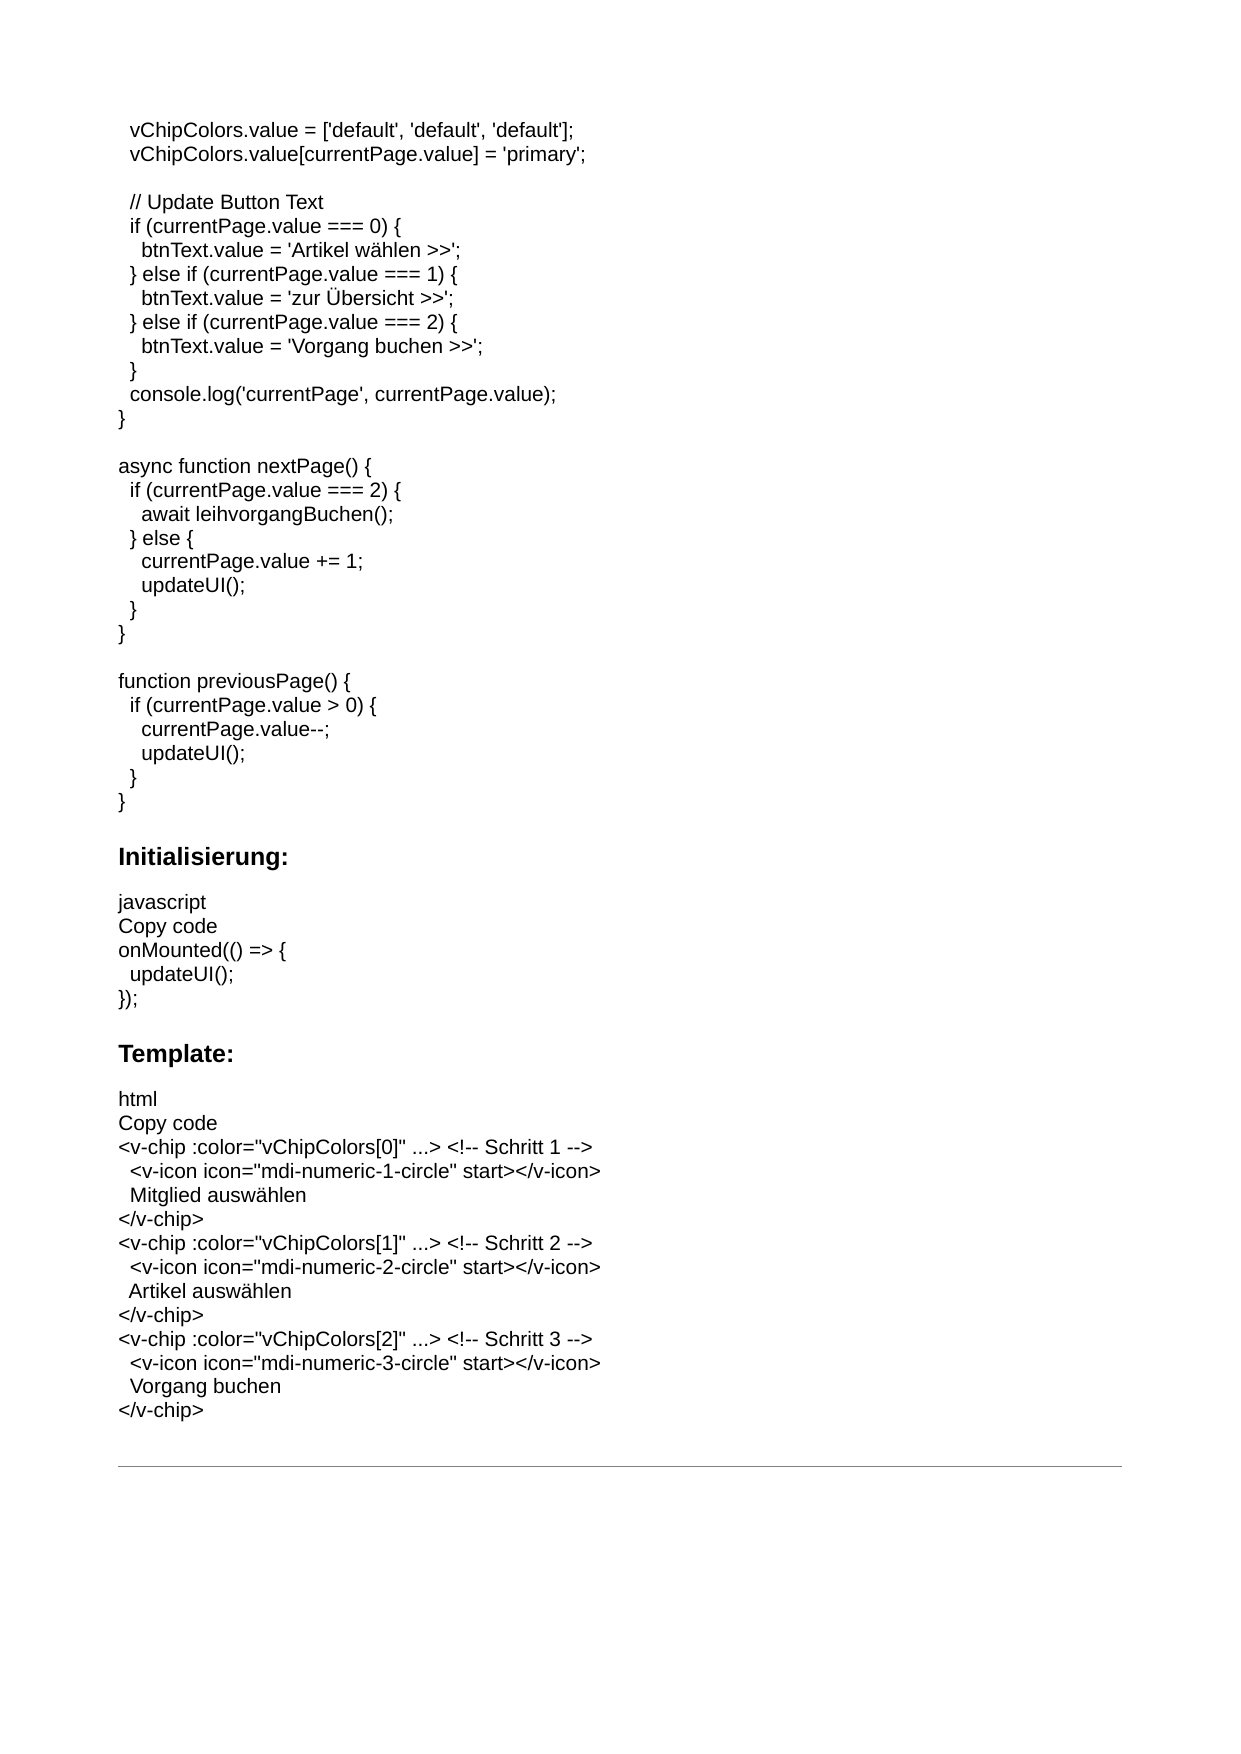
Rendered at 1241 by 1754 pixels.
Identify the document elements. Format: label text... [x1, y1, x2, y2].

text vChipColors.value[currentPage.value] = 'primary'; [118, 142, 1122, 166]
text currentPage.value += 1; [118, 549, 1122, 573]
text }); [118, 986, 1122, 1010]
text <v-icon icon="mdi-numeric-3-circle" start></v-icon> [118, 1350, 1122, 1374]
text currentPage.value--; [118, 717, 1122, 741]
text Vorgang buchen [118, 1374, 1122, 1398]
text </v-chip> [118, 1398, 1122, 1422]
text btnText.value = 'Vorgang buchen >>'; [118, 334, 1122, 358]
text Mitglied auswählen [118, 1183, 1122, 1207]
text btnText.value = 'zur Übersicht >>'; [118, 286, 1122, 310]
text <v-chip :color="vChipColors[2]" ...> <!-- Schritt 3 --> [118, 1326, 1122, 1350]
text Template: [118, 1039, 1122, 1068]
text <v-chip :color="vChipColors[1]" ...> <!-- Schritt 2 --> [118, 1231, 1122, 1254]
text console.log('currentPage', currentPage.value); [118, 382, 1122, 406]
text } [118, 789, 1122, 813]
text } else { [118, 525, 1122, 549]
text <v-icon icon="mdi-numeric-1-circle" start></v-icon> [118, 1159, 1122, 1183]
text javascript [118, 890, 1122, 914]
text Copy code [118, 1111, 1122, 1135]
text Copy code [118, 914, 1122, 938]
text if (currentPage.value > 0) { [118, 693, 1122, 717]
text btnText.value = 'Artikel wählen >>'; [118, 238, 1122, 262]
text </v-chip> [118, 1207, 1122, 1231]
text } [118, 597, 1122, 621]
text updateUI(); [118, 573, 1122, 597]
text <v-chip :color="vChipColors[0]" ...> <!-- Schritt 1 --> [118, 1135, 1122, 1159]
text <v-icon icon="mdi-numeric-2-circle" start></v-icon> [118, 1254, 1122, 1278]
text async function nextPage() { [118, 453, 1122, 477]
text } else if (currentPage.value === 2) { [118, 310, 1122, 334]
text if (currentPage.value === 0) { [118, 214, 1122, 238]
text updateUI(); [118, 962, 1122, 986]
text </v-chip> [118, 1302, 1122, 1326]
text } [118, 358, 1122, 382]
text updateUI(); [118, 741, 1122, 765]
text vChipColors.value = ['default', 'default', 'default']; [118, 118, 1122, 142]
text } [118, 406, 1122, 429]
text // Update Button Text [118, 190, 1122, 214]
text } [118, 621, 1122, 645]
text function previousPage() { [118, 669, 1122, 693]
text onMounted(() => { [118, 938, 1122, 962]
text await leihvorgangBuchen(); [118, 501, 1122, 525]
text Initialisierung: [118, 842, 1122, 871]
text Artikel auswählen [118, 1278, 1122, 1302]
text if (currentPage.value === 2) { [118, 477, 1122, 501]
text } else if (currentPage.value === 1) { [118, 262, 1122, 286]
text } [118, 765, 1122, 789]
text html [118, 1087, 1122, 1111]
